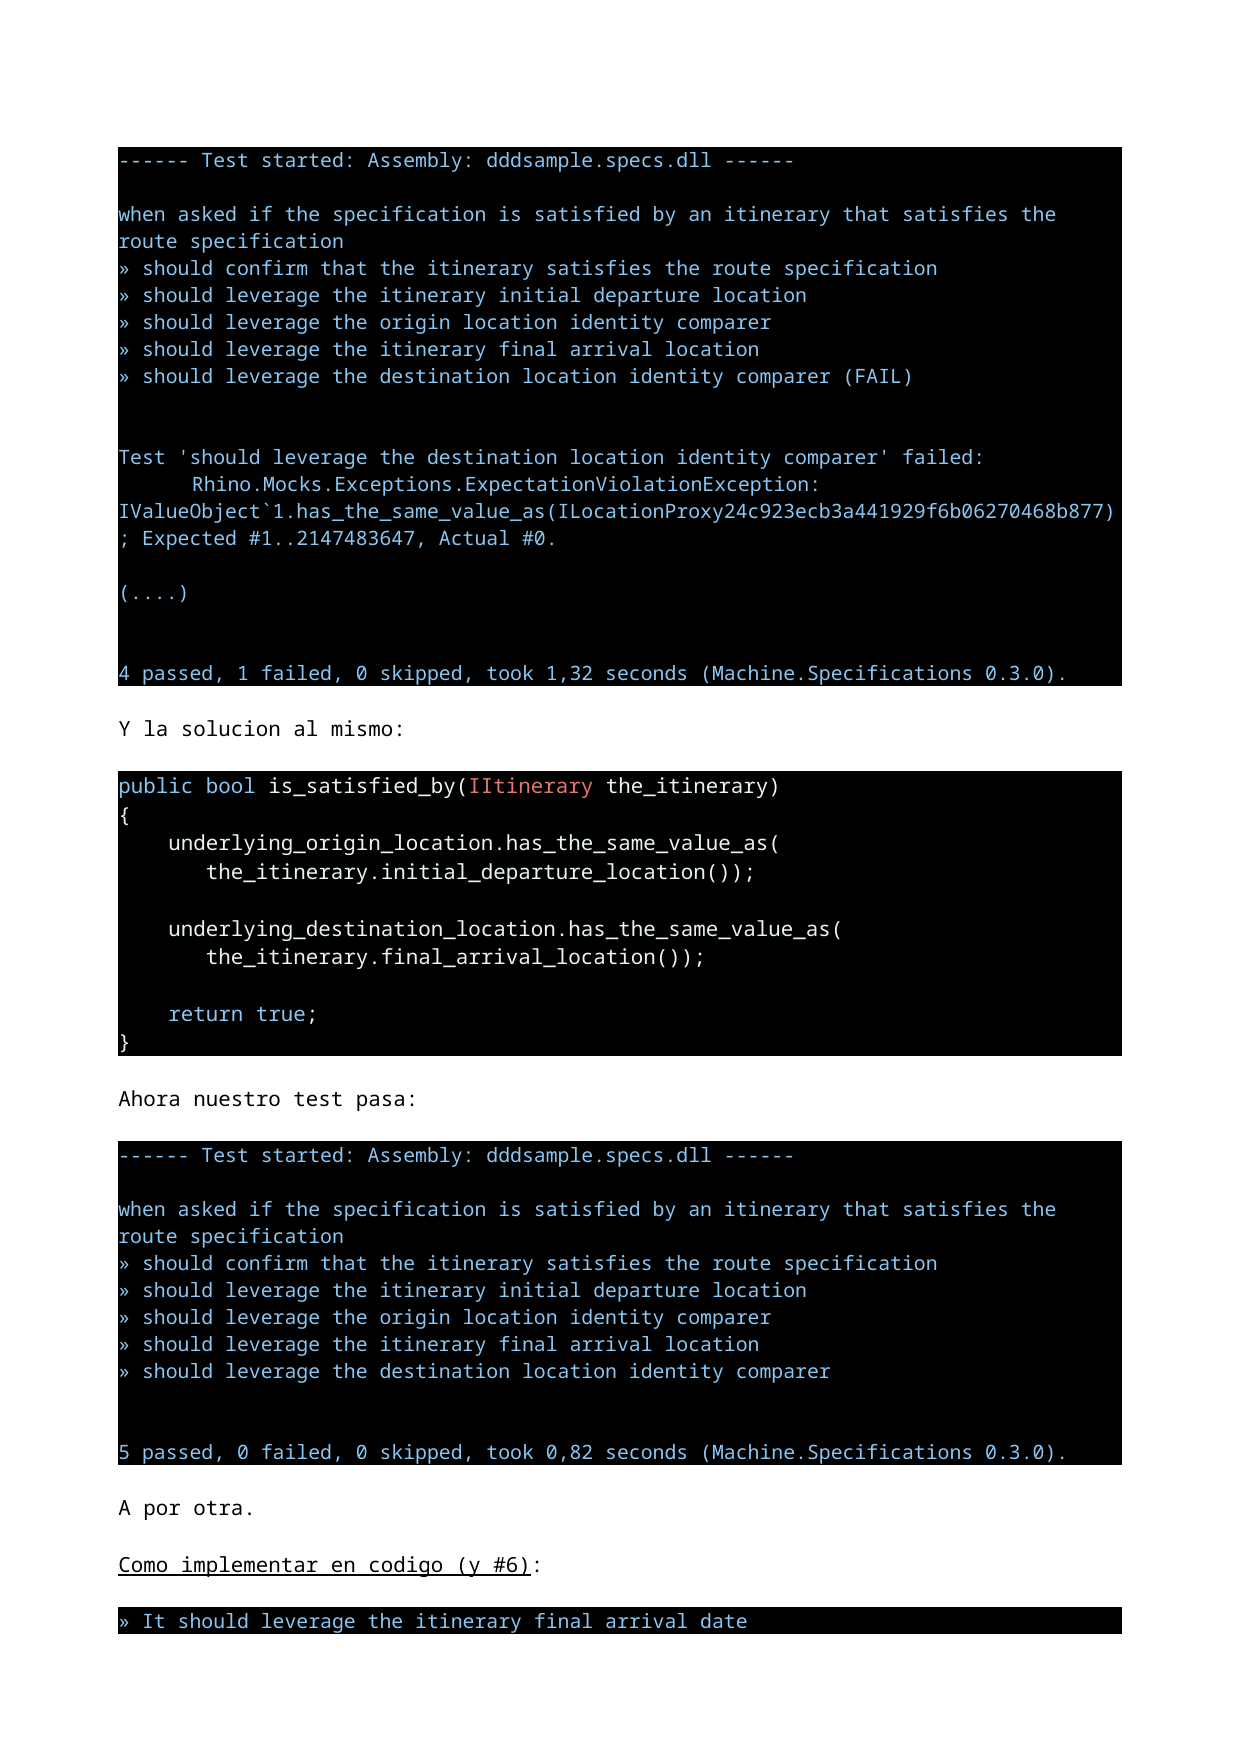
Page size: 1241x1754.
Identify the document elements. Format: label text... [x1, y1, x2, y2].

text when asked if the specification is satisfied by an itinerary that satisfies the route specification [118, 201, 1122, 254]
text public bool is_satisfied_by(IItinerary the_itinerary) [118, 771, 1122, 800]
text Como implementar en codigo (y #6): [118, 1550, 1122, 1579]
text » should leverage the itinerary initial departure location [118, 1276, 1122, 1303]
text underlying_origin_location.has_the_same_value_as( [118, 828, 1122, 857]
text Y la solucion al mismo: [118, 714, 1122, 743]
text underlying_destination_location.has_the_same_value_as( [118, 914, 1122, 942]
text A por otra. [118, 1493, 1122, 1522]
text » It should leverage the itinerary final arrival date [118, 1607, 1122, 1634]
text ------ Test started: Assembly: dddsample.specs.dll ------ [118, 1141, 1122, 1168]
text » should leverage the destination location identity comparer [118, 1357, 1122, 1384]
text » should leverage the itinerary final arrival location [118, 335, 1122, 362]
text when asked if the specification is satisfied by an itinerary that satisfies the route specification [118, 1195, 1122, 1249]
text » should leverage the destination location identity comparer (FAIL) [118, 362, 1122, 389]
text { [118, 800, 1122, 828]
text » should leverage the itinerary final arrival location [118, 1330, 1122, 1357]
text return true; [118, 999, 1122, 1027]
text (....) [118, 578, 1122, 605]
text » should leverage the itinerary initial departure location [118, 281, 1122, 308]
text Ahora nuestro test pasa: [118, 1084, 1122, 1113]
text Test 'should leverage the destination location identity comparer' failed: [118, 443, 1122, 470]
text Rhino.Mocks.Exceptions.ExpectationViolationException: IValueObject`1.has_the_same_value_as(ILocationProxy24c923ecb3a441929f6b06270468b877); Expected #1..2147483647, Actual #0. [118, 470, 1122, 551]
text » should confirm that the itinerary satisfies the route specification [118, 1249, 1122, 1276]
text 4 passed, 1 failed, 0 skipped, took 1,32 seconds (Machine.Specifications 0.3.0). [118, 659, 1122, 686]
text 5 passed, 0 failed, 0 skipped, took 0,82 seconds (Machine.Specifications 0.3.0). [118, 1438, 1122, 1465]
text the_itinerary.final_arrival_location()); [118, 942, 1122, 971]
text » should confirm that the itinerary satisfies the route specification [118, 254, 1122, 281]
text ------ Test started: Assembly: dddsample.specs.dll ------ [118, 147, 1122, 173]
text } [118, 1027, 1122, 1056]
text » should leverage the origin location identity comparer [118, 308, 1122, 335]
text » should leverage the origin location identity comparer [118, 1303, 1122, 1330]
text the_itinerary.initial_departure_location()); [118, 857, 1122, 885]
